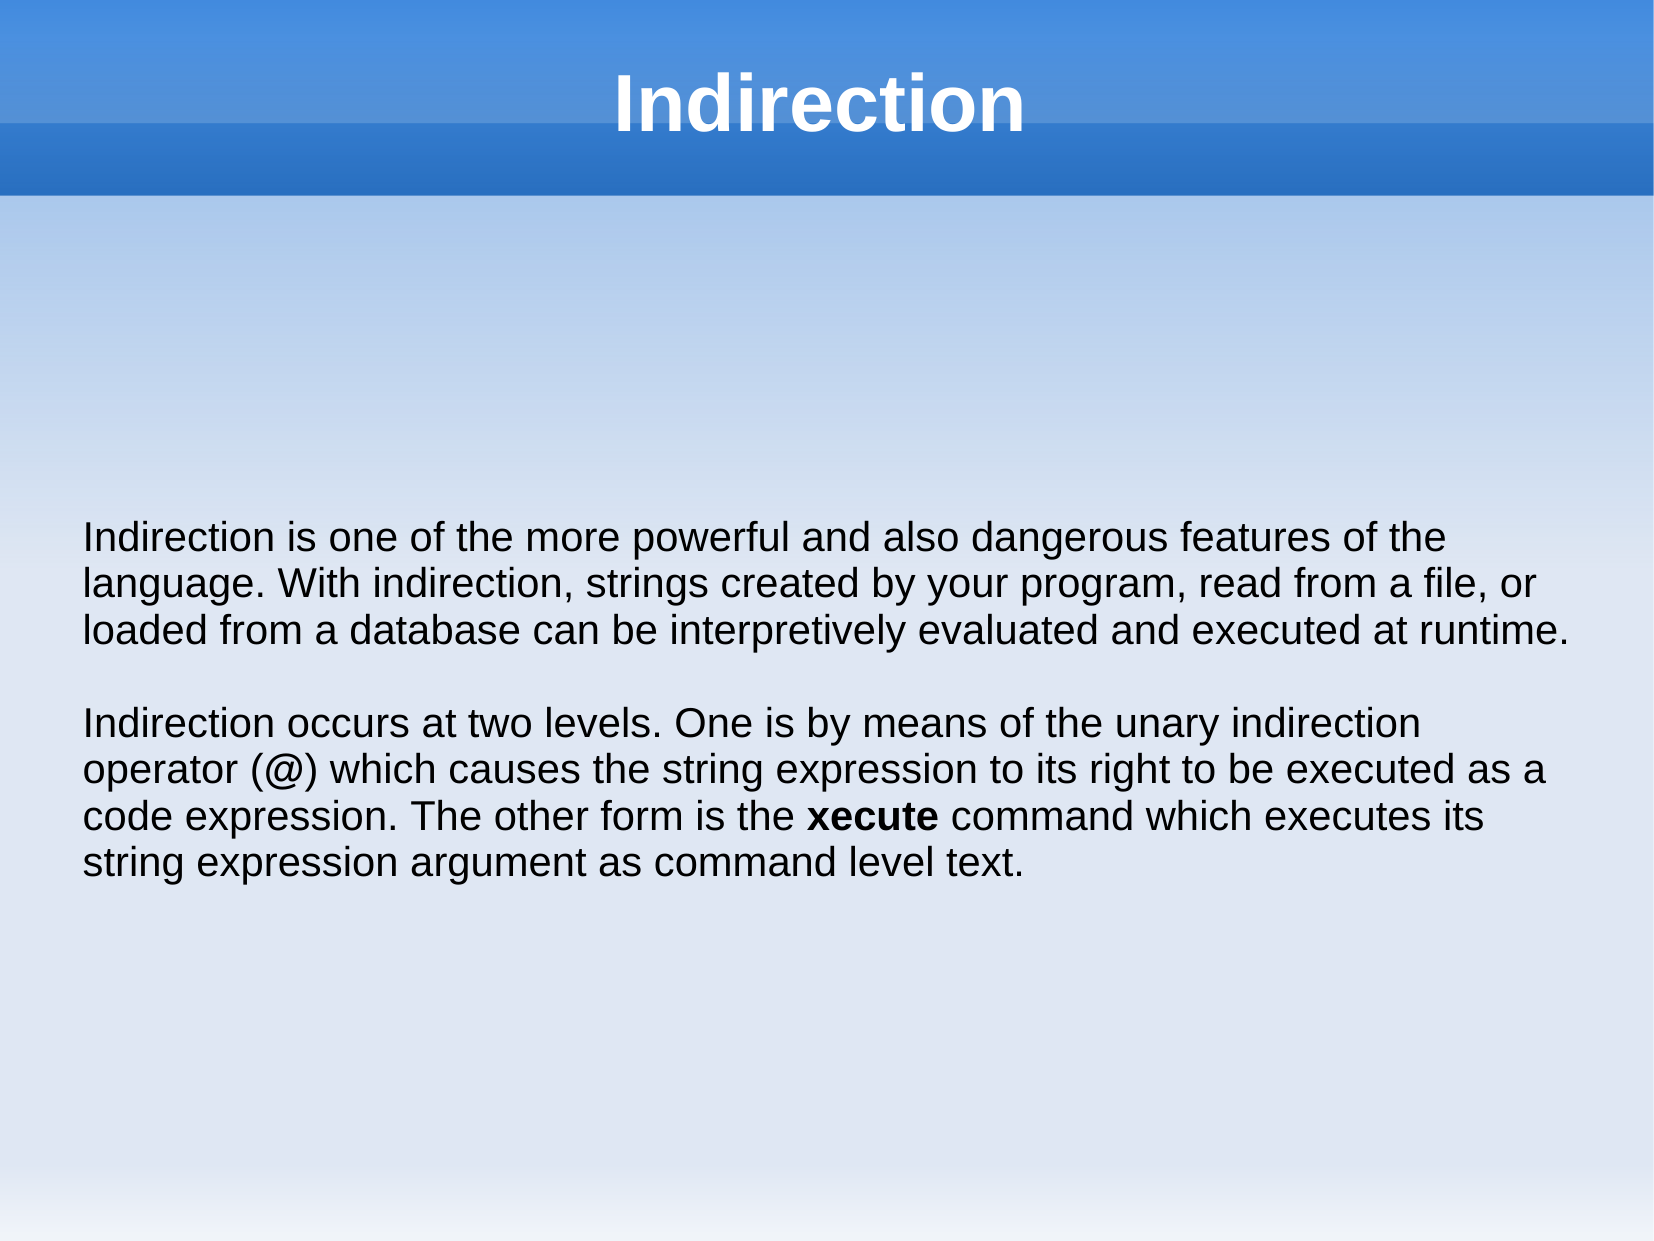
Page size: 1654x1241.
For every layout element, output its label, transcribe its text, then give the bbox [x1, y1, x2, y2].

subtitle Indirection is one of the more powerful and also dangerous features of the language. With indirection, strings created by your program, read from a file, or loaded from a database can be interpretively evaluated and executed at runtime. Indirection occurs at two levels. One is by means of the unary indirection operator (@) which causes the string expression to its right to be executed as a code expression. The other form is the xecute command which executes its string expression argument as command level text. [82, 290, 1571, 1109]
picture [0, 0, 1654, 1241]
title Indirection [76, 0, 1565, 208]
